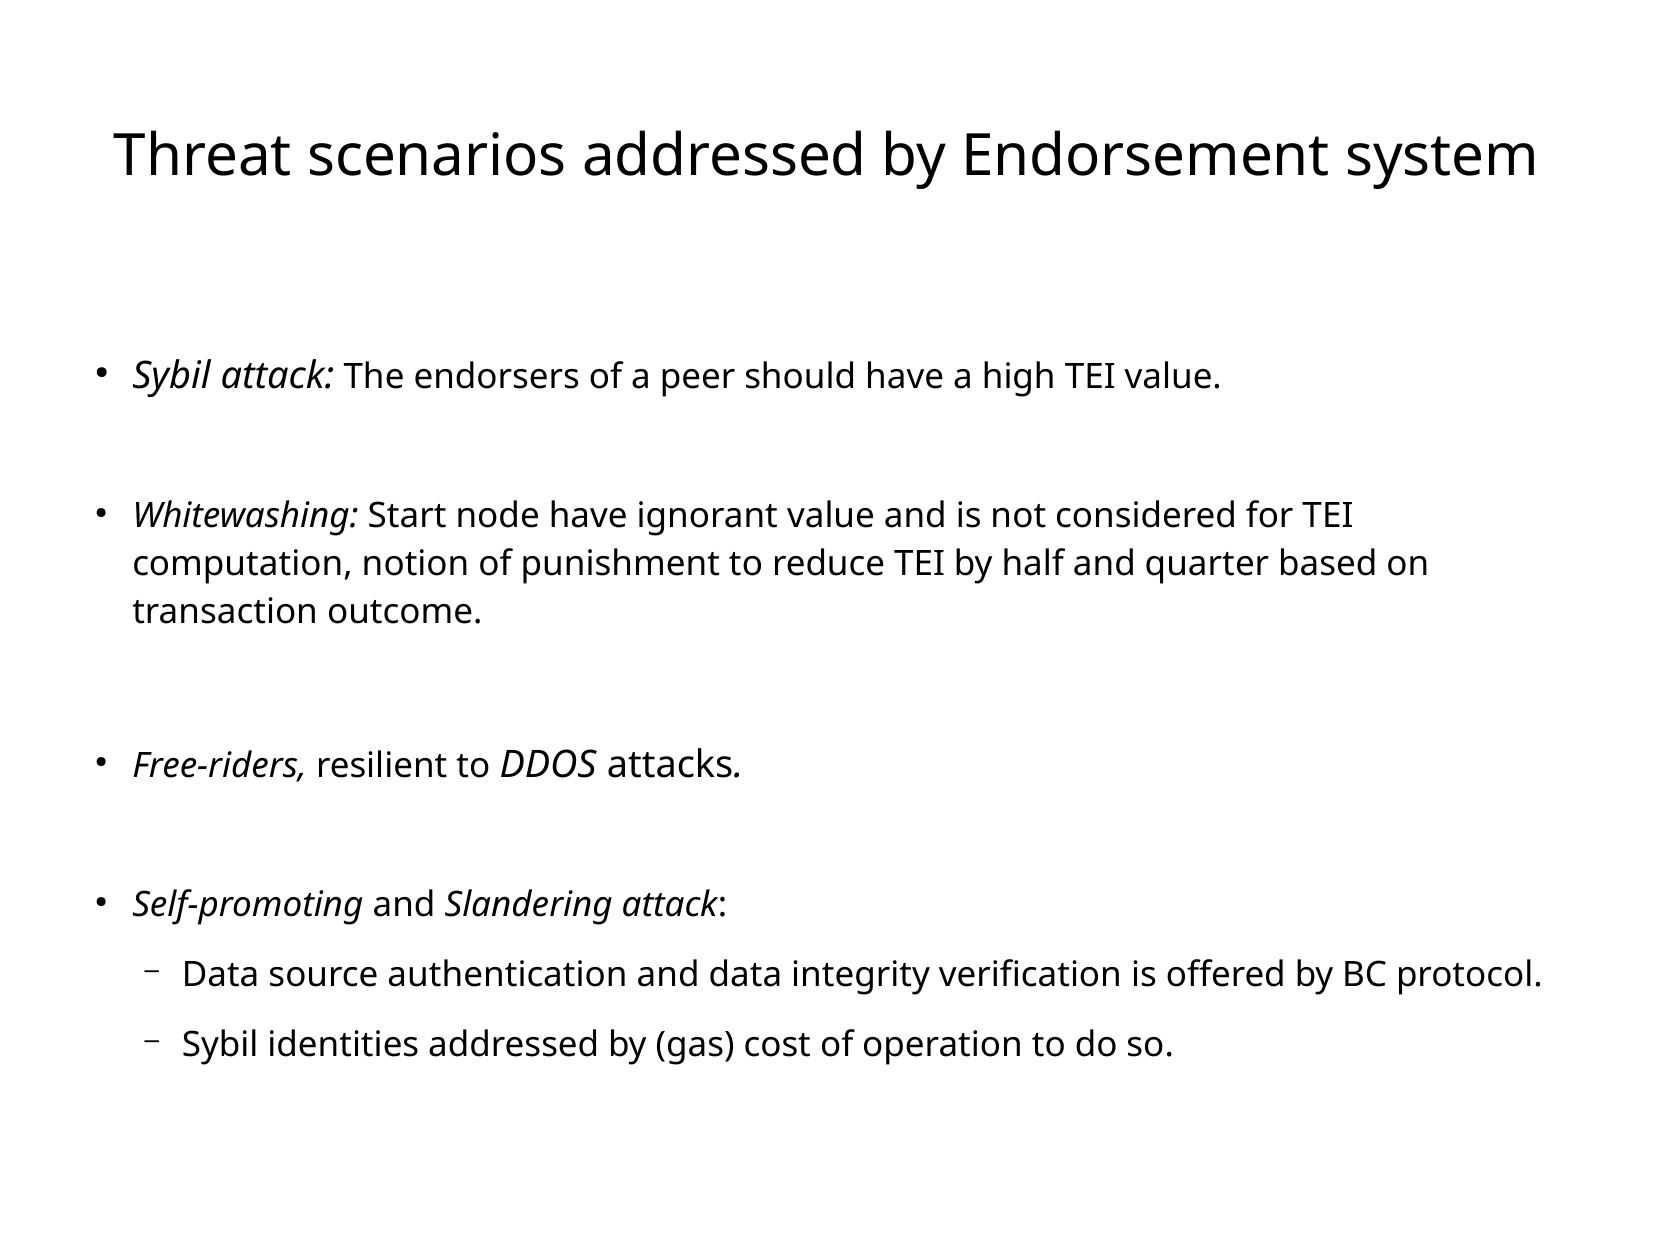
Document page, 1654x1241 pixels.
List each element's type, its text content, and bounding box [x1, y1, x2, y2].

title Threat scenarios addressed by Endorsement system [82, 49, 1571, 257]
list Sybil attack: The endorsers of a peer should have a high TEI value. Whitewashing: Start node have ignorant value and is not considered for TEI computation, notion of punishment to reduce TEI by half and quarter based on transaction outcome. Free-riders, resilient to DDOS attacks. Self-promoting and Slandering attack: Data source authentication and data integrity verification is offered by BC protocol. Sybil identities addressed by (gas) cost of operation to do so. [82, 347, 1571, 1068]
